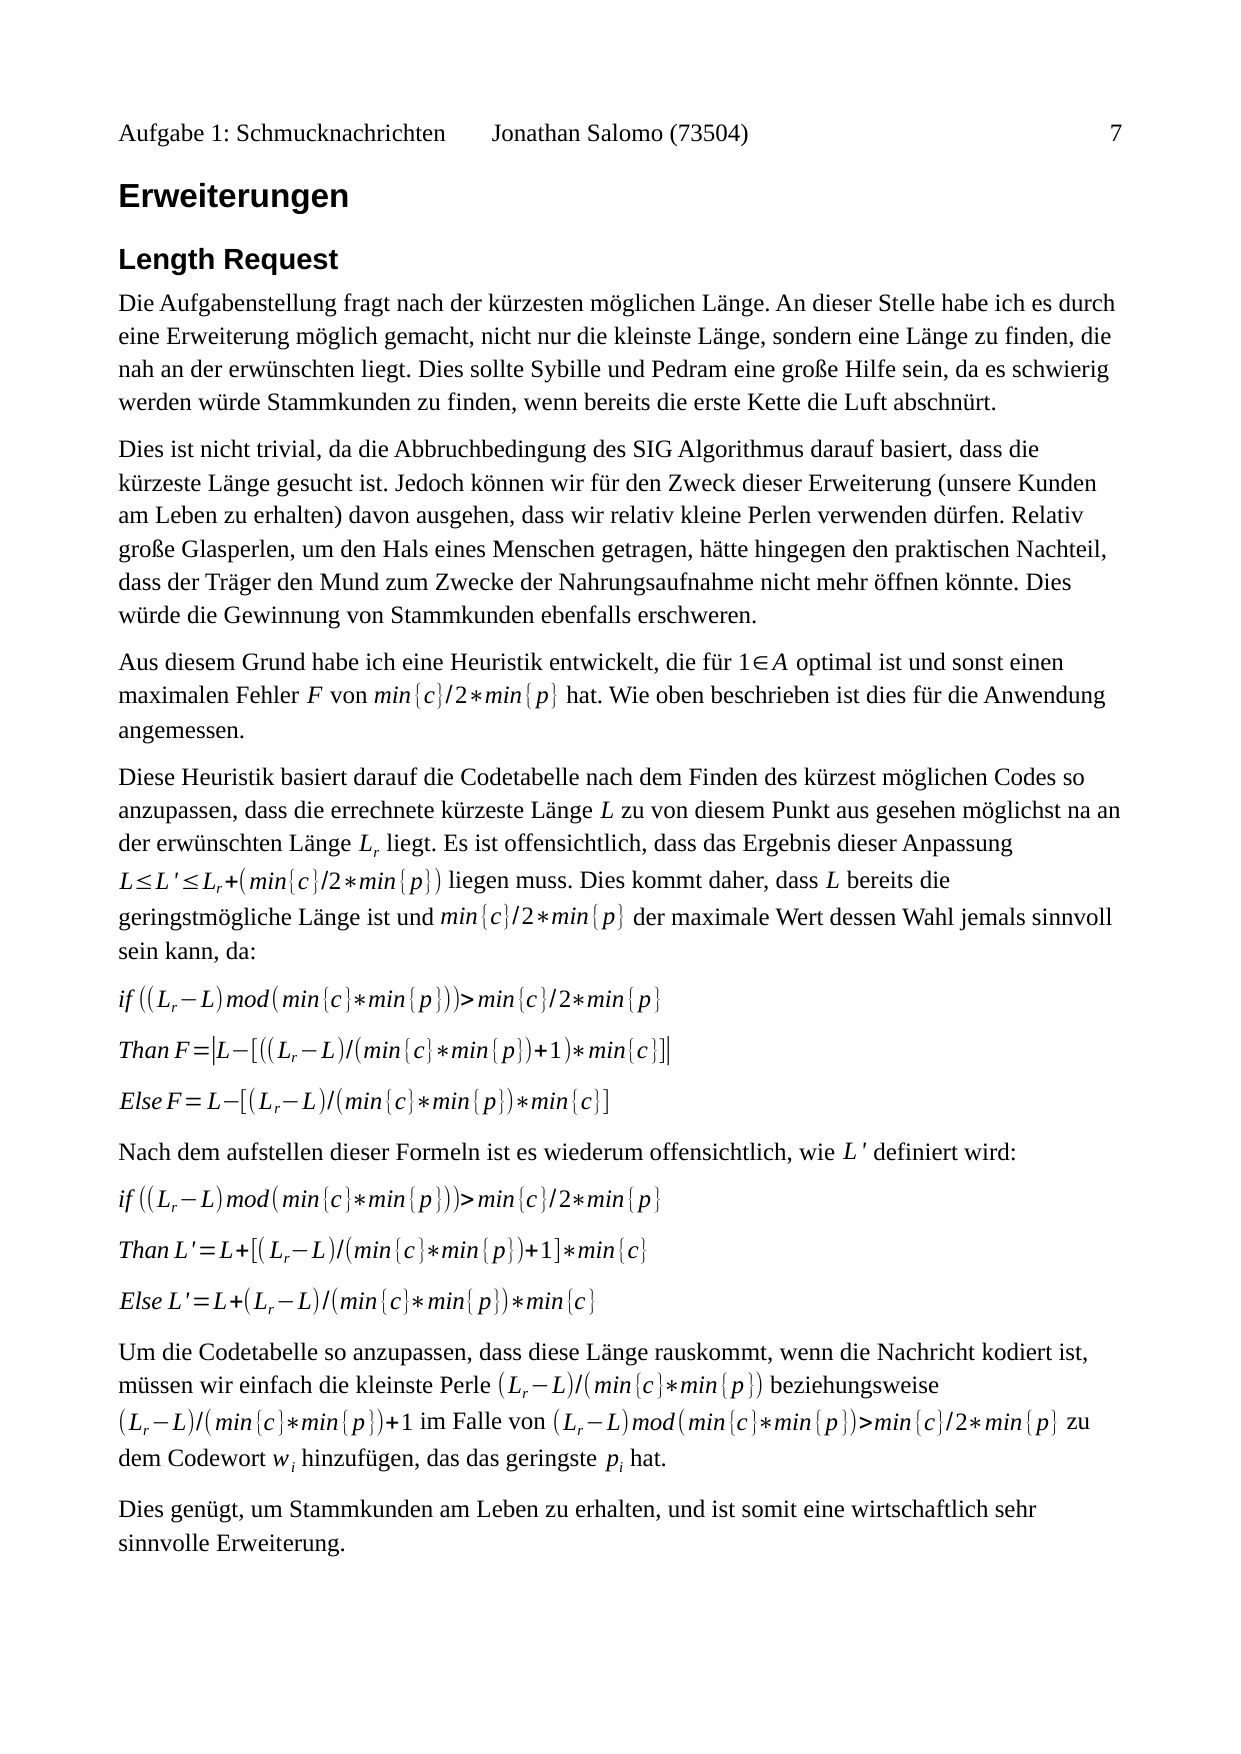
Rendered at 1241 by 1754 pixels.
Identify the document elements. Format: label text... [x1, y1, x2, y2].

text Um die Codetabelle so anzupassen, dass diese Länge rauskommt, wenn die Nachricht kodiert ist, müssen wir einfach die kleinste Perle beziehungsweise im Falle von zu dem Codewort hinzufügen, das das geringste hat. [118, 1337, 1122, 1476]
text Nach dem aufstellen dieser Formeln ist es wiederum offensichtlich, wie definiert wird: [118, 1137, 1122, 1165]
text Diese Heuristik basiert darauf die Codetabelle nach dem Finden des kürzest möglichen Codes so anzupassen, dass die errechnete kürzeste Länge zu von diesem Punkt aus gesehen möglichst na an der erwünschten Länge liegt. Es ist offensichtlich, dass das Ergebnis dieser Anpassung liegen muss. Dies kommt daher, dass bereits die geringstmögliche Länge ist und der maximale Wert dessen Wahl jemals sinnvoll sein kann, da: [118, 762, 1122, 965]
subtitle Length Request [118, 242, 1122, 275]
text Dies genügt, um Stammkunden am Leben zu erhalten, und ist somit eine wirtschaftlich sehr sinnvolle Erweiterung. [118, 1494, 1122, 1556]
subtitle Erweiterungen [118, 176, 1122, 215]
text Die Aufgabenstellung fragt nach der kürzesten möglichen Länge. An dieser Stelle habe ich es durch eine Erweiterung möglich gemacht, nicht nur die kleinste Länge, sondern eine Länge zu finden, die nah an der erwünschten liegt. Dies sollte Sybille und Pedram eine große Hilfe sein, da es schwierig werden würde Stammkunden zu finden, wenn bereits die erste Kette die Luft abschnürt. [118, 288, 1122, 416]
text Dies ist nicht trivial, da die Abbruchbedingung des SIG Algorithmus darauf basiert, dass die kürzeste Länge gesucht ist. Jedoch können wir für den Zweck dieser Erweiterung (unsere Kunden am Leben zu erhalten) davon ausgehen, dass wir relativ kleine Perlen verwenden dürfen. Relativ große Glasperlen, um den Hals eines Menschen getragen, hätte hingegen den praktischen Nachteil, dass der Träger den Mund zum Zwecke der Nahrungsaufnahme nicht mehr öffnen könnte. Dies würde die Gewinnung von Stammkunden ebenfalls erschweren. [118, 434, 1122, 628]
text Aus diesem Grund habe ich eine Heuristik entwickelt, die für optimal ist und sonst einen maximalen Fehler von hat. Wie oben beschrieben ist dies für die Anwendung angemessen. [118, 647, 1122, 743]
